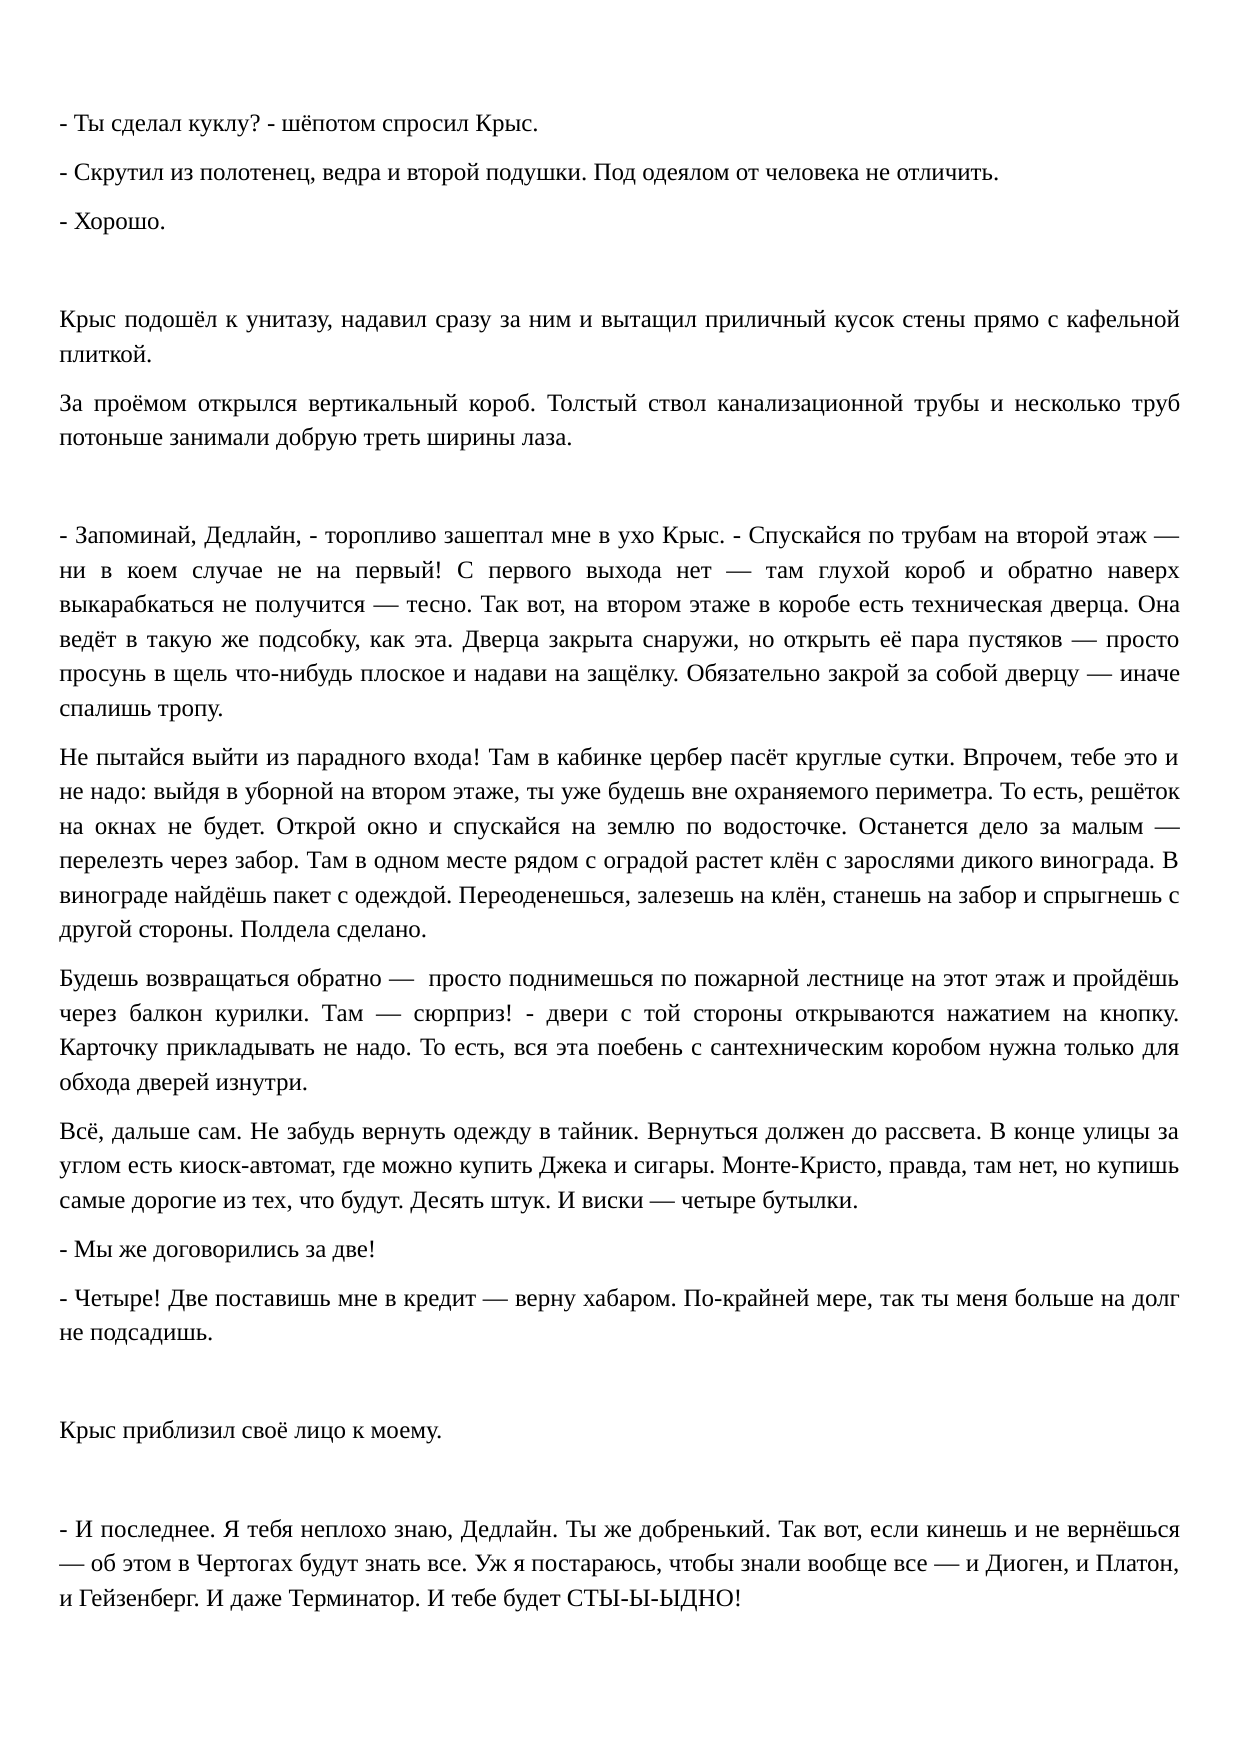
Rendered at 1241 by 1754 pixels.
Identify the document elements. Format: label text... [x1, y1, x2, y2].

text - Мы же договорились за две! [59, 1234, 1181, 1263]
text Крыс подошёл к унитазу, надавил сразу за ним и вытащил приличный кусок стены прямо с кафельной плиткой. [59, 304, 1181, 368]
text - Запоминай, Дедлайн, - торопливо зашептал мне в ухо Крыс. - Спускайся по трубам на второй этаж — ни в коем случае не на первый! С первого выхода нет — там глухой короб и обратно наверх выкарабкаться не получится — тесно. Так вот, на втором этаже в коробе есть техническая дверца. Она ведёт в такую же подсобку, как эта. Дверца закрыта снаружи, но открыть её пара пустяков — просто просунь в щель что-нибудь плоское и надави на защёлку. Обязательно закрой за собой дверцу — иначе спалишь тропу. [59, 521, 1181, 722]
text Крыс приблизил своё лицо к моему. [59, 1416, 1181, 1444]
text - Скрутил из полотенец, ведра и второй подушки. Под одеялом от человека не отличить. [59, 157, 1181, 186]
text Не пытайся выйти из парадного входа! Там в кабинке цербер пасёт круглые сутки. Впрочем, тебе это и не надо: выйдя в уборной на втором этаже, ты уже будешь вне охраняемого периметра. То есть, решёток на окнах не будет. Открой окно и спускайся на землю по водосточке. Останется дело за малым — перелезть через забор. Там в одном месте рядом с оградой растет клён с зарослями дикого винограда. В винограде найдёшь пакет с одеждой. Переоденешься, залезешь на клён, станешь на забор и спрыгнешь с другой стороны. Полдела сделано. [59, 742, 1181, 943]
text Будешь возвращаться обратно — просто поднимешься по пожарной лестнице на этот этаж и пройдёшь через балкон курилки. Там — сюрприз! - двери с той стороны открываются нажатием на кнопку. Карточку прикладывать не надо. То есть, вся эта поебень с сантехническим коробом нужна только для обхода дверей изнутри. [59, 963, 1181, 1096]
text - Четыре! Две поставишь мне в кредит — верну хабаром. По-крайней мере, так ты меня больше на долг не подсадишь. [59, 1283, 1181, 1346]
text Всё, дальше сам. Не забудь вернуть одежду в тайник. Вернуться должен до рассвета. В конце улицы за углом есть киоск-автомат, где можно купить Джека и сигары. Монте-Кристо, правда, там нет, но купишь самые дорогие из тех, что будут. Десять штук. И виски — четыре бутылки. [59, 1116, 1181, 1214]
text - Ты сделал куклу? - шёпотом спросил Крыс. [59, 108, 1181, 137]
text - И последнее. Я тебя неплохо знаю, Дедлайн. Ты же добренький. Так вот, если кинешь и не вернёшься — об этом в Чертогах будут знать все. Уж я постараюсь, чтобы знали вообще все — и Диоген, и Платон, и Гейзенберг. И даже Терминатор. И тебе будет СТЫ-Ы-ЫДНО! [59, 1514, 1181, 1611]
text За проёмом открылся вертикальный короб. Толстый ствол канализационной трубы и несколько труб потоньше занимали добрую треть ширины лаза. [59, 388, 1181, 451]
text - Хорошо. [59, 206, 1181, 235]
